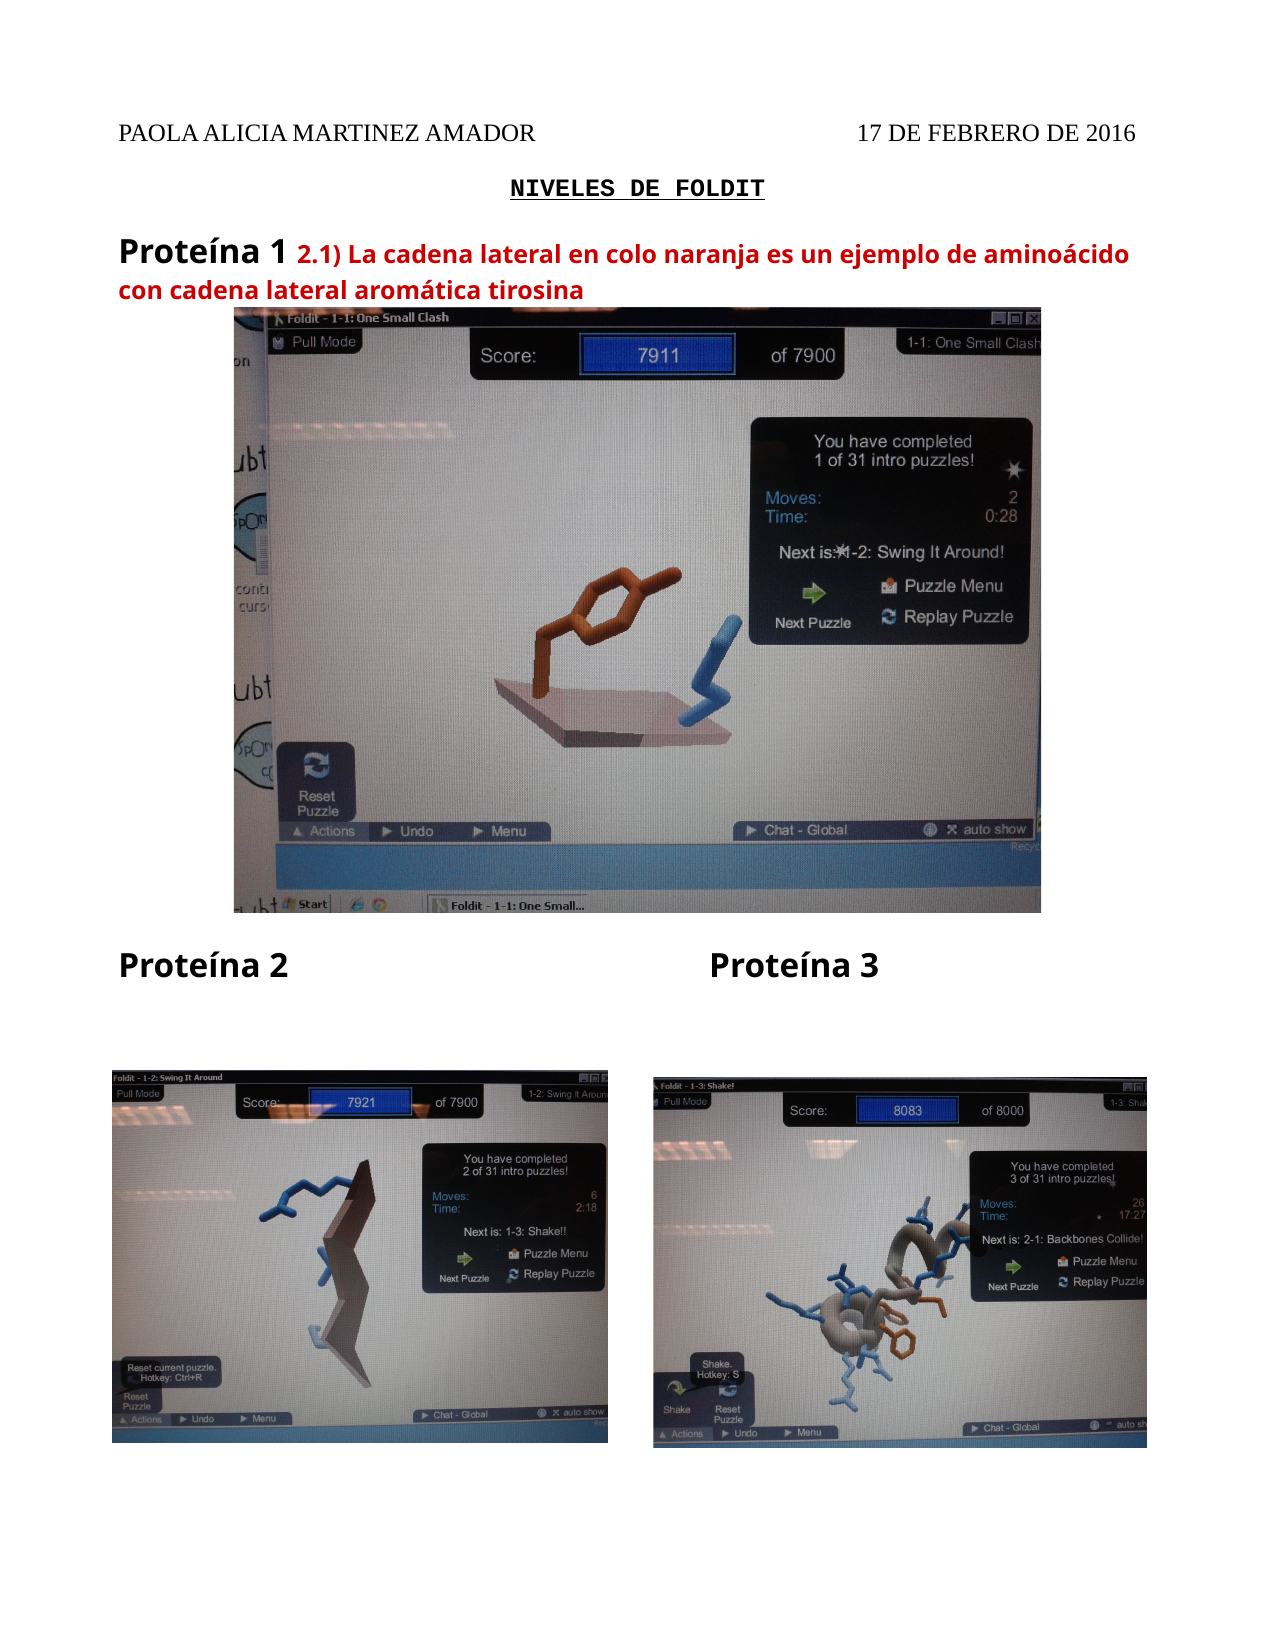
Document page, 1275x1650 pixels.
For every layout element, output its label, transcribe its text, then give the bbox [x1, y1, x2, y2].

picture [653, 1077, 1147, 1448]
text Proteína 1 2.1) La cadena lateral en colo naranja es un ejemplo de aminoácido con cadena lateral aromática tirosina [118, 228, 1157, 307]
picture [233, 307, 1042, 913]
text NIVELES DE FOLDIT [118, 176, 1157, 204]
text Proteína 2 Proteína 3 [118, 941, 1157, 987]
picture [112, 1070, 608, 1443]
text PAOLA ALICIA MARTINEZ AMADOR 17 DE FEBRERO DE 2016 [118, 118, 1157, 147]
